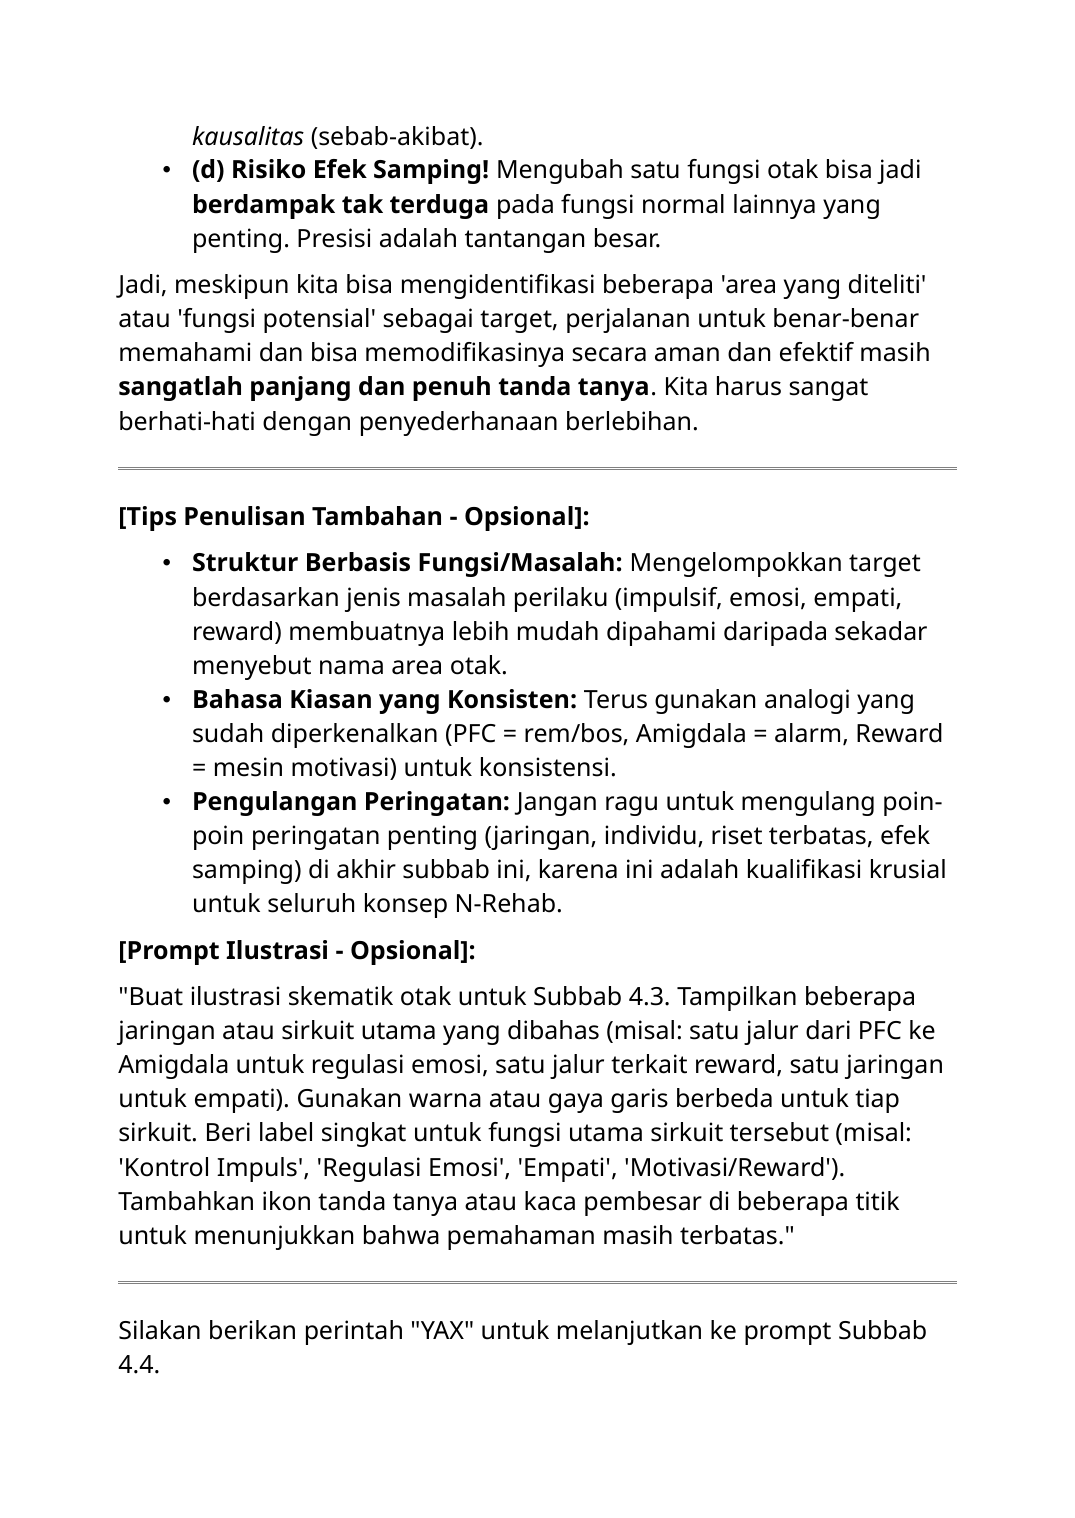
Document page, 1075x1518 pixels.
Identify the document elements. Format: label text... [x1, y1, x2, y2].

list Struktur Berbasis Fungsi/Masalah: Mengelompokkan target berdasarkan jenis masalah perilaku (impulsif, emosi, empati, reward) membuatnya lebih mudah dipahami daripada sekadar menyebut nama area otak. [162, 545, 957, 681]
text "Buat ilustrasi skematik otak untuk Subbab 4.3. Tampilkan beberapa jaringan atau sirkuit utama yang dibahas (misal: satu jalur dari PFC ke Amigdala untuk regulasi emosi, satu jalur terkait reward, satu jaringan untuk empati). Gunakan warna atau gaya garis berbeda untuk tiap sirkuit. Beri label singkat untuk fungsi utama sirkuit tersebut (misal: 'Kontrol Impuls', 'Regulasi Emosi', 'Empati', 'Motivasi/Reward'). Tambahkan ikon tanda tanya atau kaca pembesar di beberapa titik untuk menunjukkan bahwa pemahaman masih terbatas." [118, 979, 957, 1251]
list Bahasa Kiasan yang Konsisten: Terus gunakan analogi yang sudah diperkenalkan (PFC = rem/bos, Amigdala = alarm, Reward = mesin motivasi) untuk konsistensi. [162, 681, 957, 783]
text [Prompt Ilustrasi - Opsional]: [118, 932, 957, 966]
text Jadi, meskipun kita bisa mengidentifikasi beberapa 'area yang diteliti' atau 'fungsi potensial' sebagai target, perjalanan untuk benar-benar memahami dan bisa memodifikasinya secara aman dan efektif masih sangatlah panjang dan penuh tanda tanya. Kita harus sangat berhati-hati dengan penyederhanaan berlebihan. [118, 267, 957, 437]
list (d) Risiko Efek Samping! Mengubah satu fungsi otak bisa jadi berdampak tak terduga pada fungsi normal lainnya yang penting. Presisi adalah tantangan besar. [162, 152, 957, 254]
list kausalitas (sebab-akibat). [162, 118, 957, 152]
text [Tips Penulisan Tambahan - Opsional]: [118, 498, 957, 533]
text Silakan berikan perintah "YAX" untuk melanjutkan ke prompt Subbab 4.4. [118, 1313, 957, 1381]
list Pengulangan Peringatan: Jangan ragu untuk mengulang poin-poin peringatan penting (jaringan, individu, riset terbatas, efek samping) di akhir subbab ini, karena ini adalah kualifikasi krusial untuk seluruh konsep N-Rehab. [162, 783, 957, 920]
